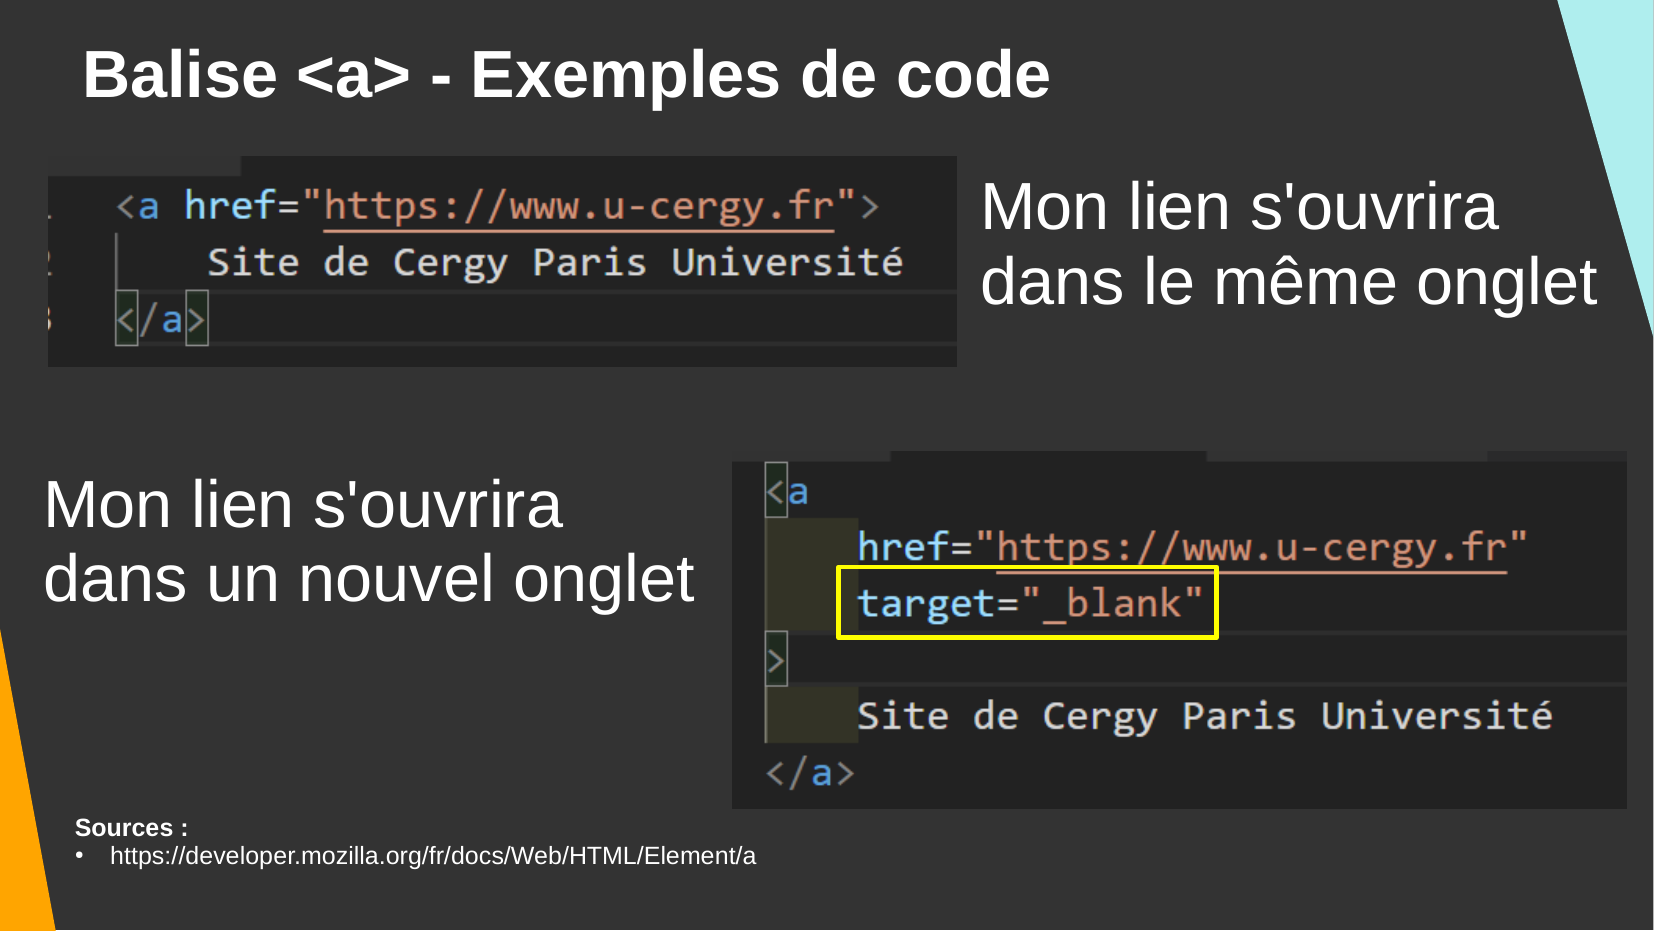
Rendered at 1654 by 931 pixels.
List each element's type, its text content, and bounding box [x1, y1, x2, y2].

text_box [1557, 0, 1654, 340]
title Balise <a> - Exemples de code [82, 37, 1571, 114]
text_box Sources : https://developer.mozilla.org/fr/docs/Web/HTML/Element/a [60, 806, 1546, 931]
text_box [0, 628, 56, 931]
title Mon lien s'ouvrira dans le même onglet [980, 169, 1622, 319]
picture [48, 156, 957, 367]
title Mon lien s'ouvrira dans un nouvel onglet [43, 466, 721, 617]
picture [732, 451, 1627, 810]
